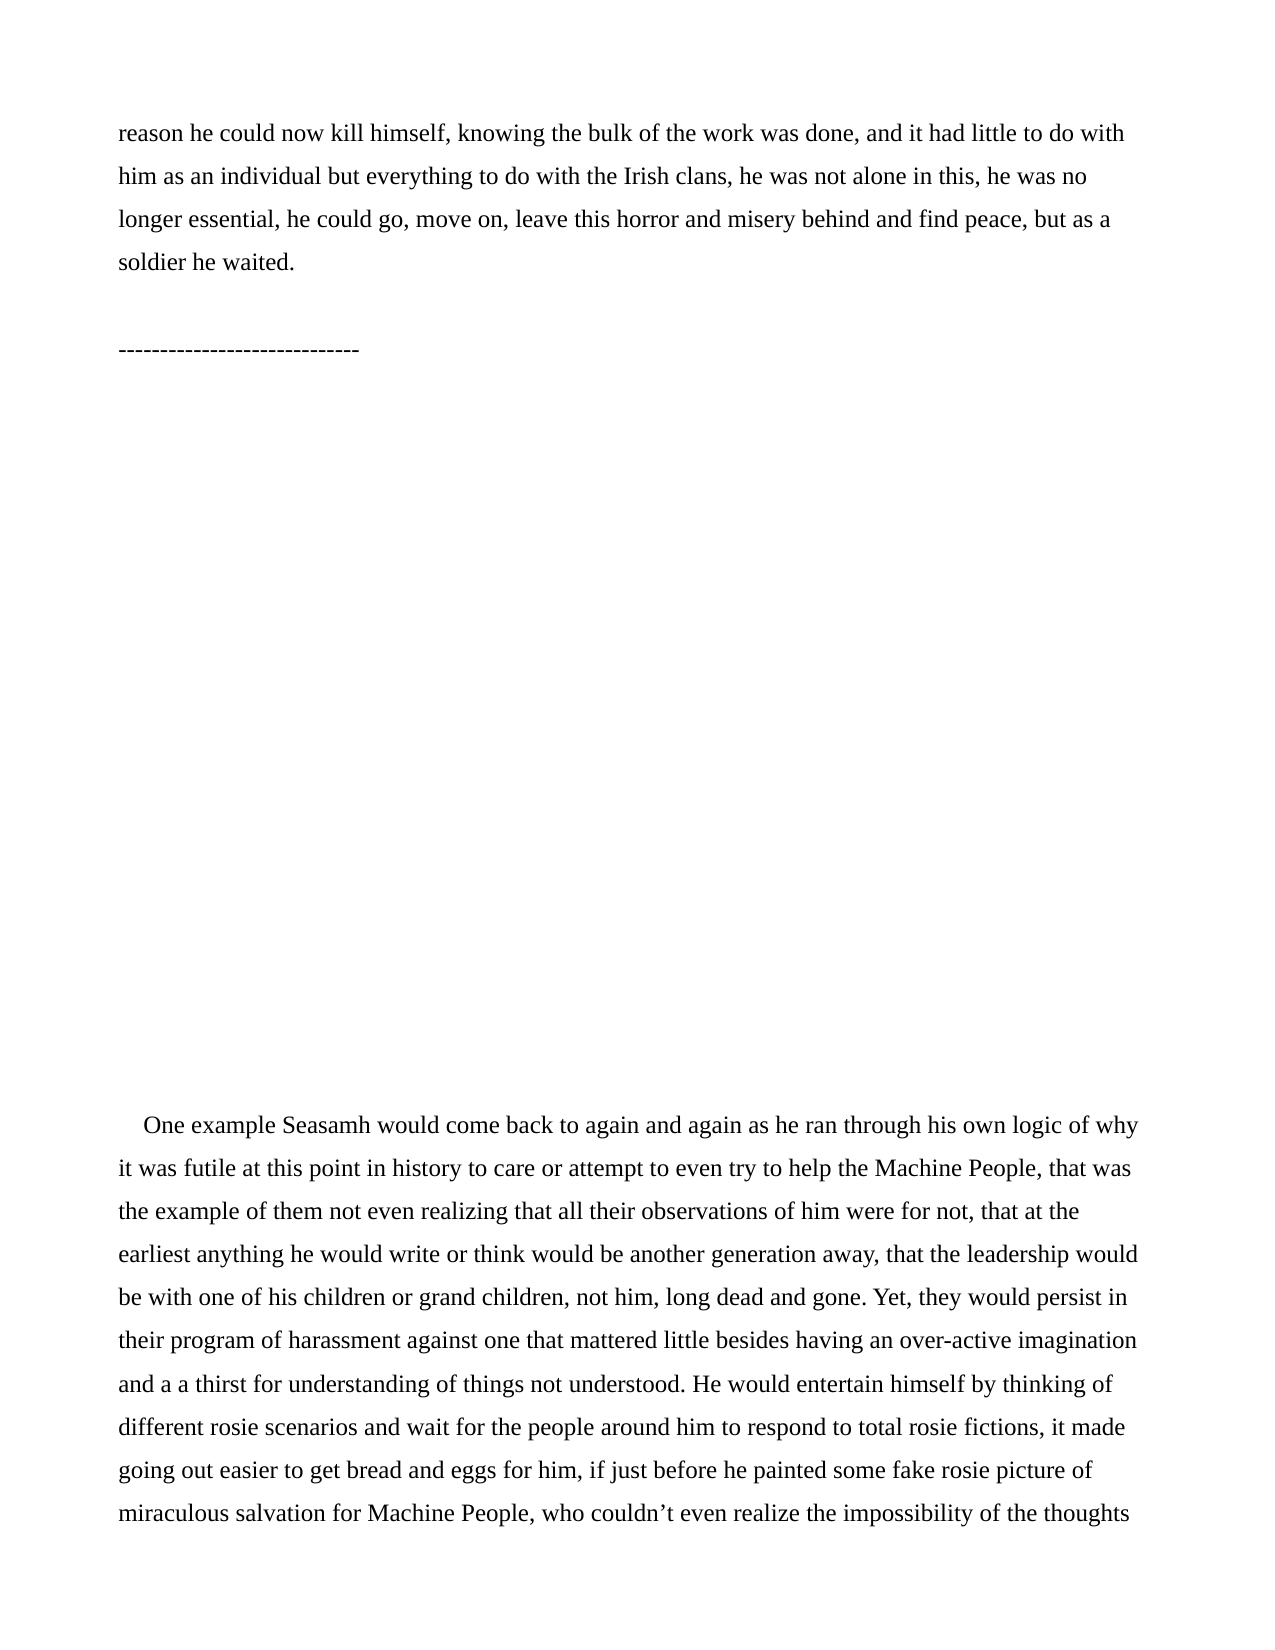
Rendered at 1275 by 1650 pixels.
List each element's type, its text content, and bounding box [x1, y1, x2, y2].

text reason he could now kill himself, knowing the bulk of the work was done, and it had little to do with him as an individual but everything to do with the Irish clans, he was not alone in this, he was no longer essential, he could go, move on, leave this horror and misery behind and find peace, but as a soldier he waited. [118, 118, 1157, 276]
text One example Seasamh would come back to again and again as he ran through his own logic of why it was futile at this point in history to care or attempt to even try to help the Machine People, that was the example of them not even realizing that all their observations of him were for not, that at the earliest anything he would write or think would be another generation away, that the leadership would be with one of his children or grand children, not him, long dead and gone. Yet, they would persist in their program of harassment against one that mattered little besides having an over-active imagination and a a thirst for understanding of things not understood. He would entertain himself by thinking of different rosie scenarios and wait for the people around him to respond to total rosie fictions, it made going out easier to get bread and eggs for him, if just before he painted some fake rosie picture of miraculous salvation for Machine People, who couldn’t even realize the impossibility of the thoughts [118, 1110, 1157, 1527]
text ----------------------------- [118, 334, 1157, 362]
